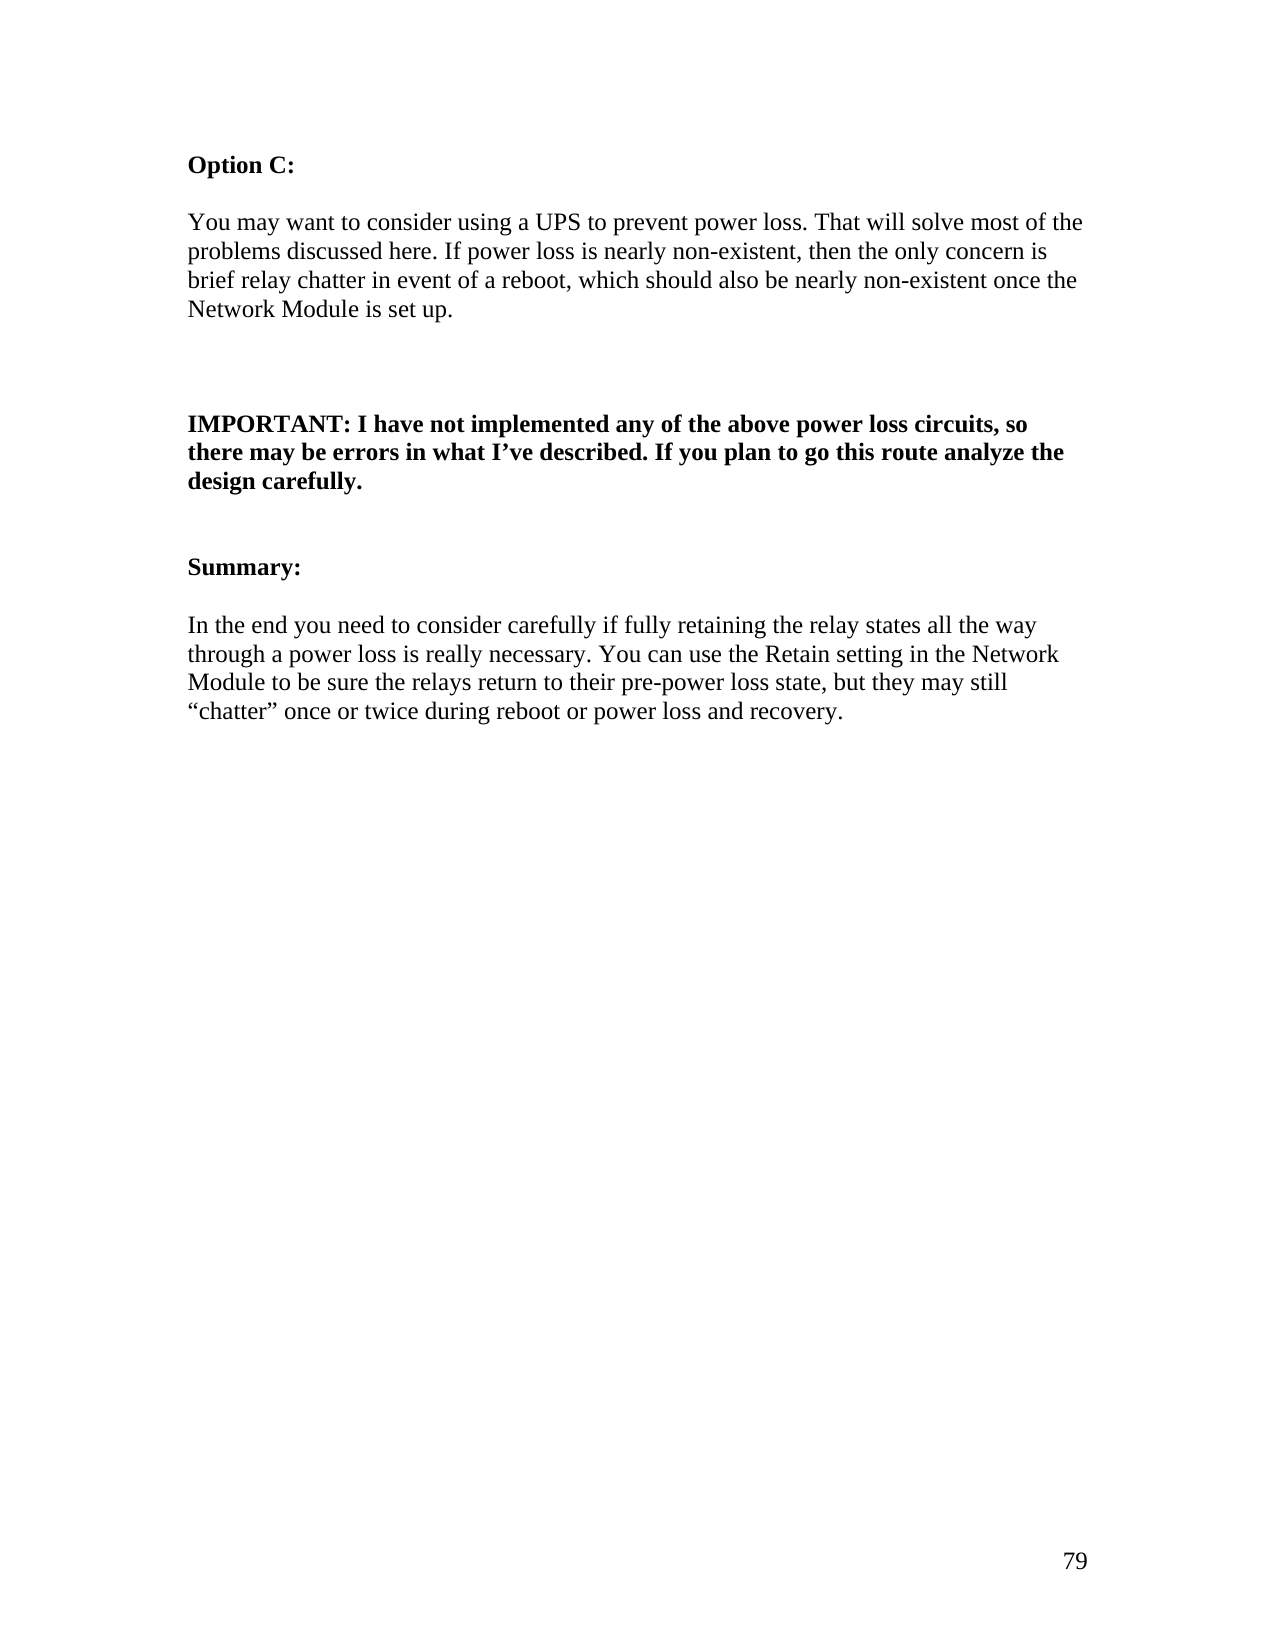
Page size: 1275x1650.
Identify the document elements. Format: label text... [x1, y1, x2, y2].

text You may want to consider using a UPS to prevent power loss. That will solve most of the problems discussed here. If power loss is nearly non-existent, then the only concern is brief relay chatter in event of a reboot, which should also be nearly non-existent once the Network Module is set up. [187, 207, 1087, 322]
text Option C: [187, 150, 1087, 179]
text Summary: [187, 552, 1087, 581]
text IMPORTANT: I have not implemented any of the above power loss circuits, so there may be errors in what I’ve described. If you plan to go this route analyze the design carefully. [187, 409, 1087, 495]
text In the end you need to consider carefully if fully retaining the relay states all the way through a power loss is really necessary. You can use the Retain setting in the Network Module to be sure the relays return to their pre-power loss state, but they may still “chatter” once or twice during reboot or power loss and recovery. [187, 610, 1087, 725]
